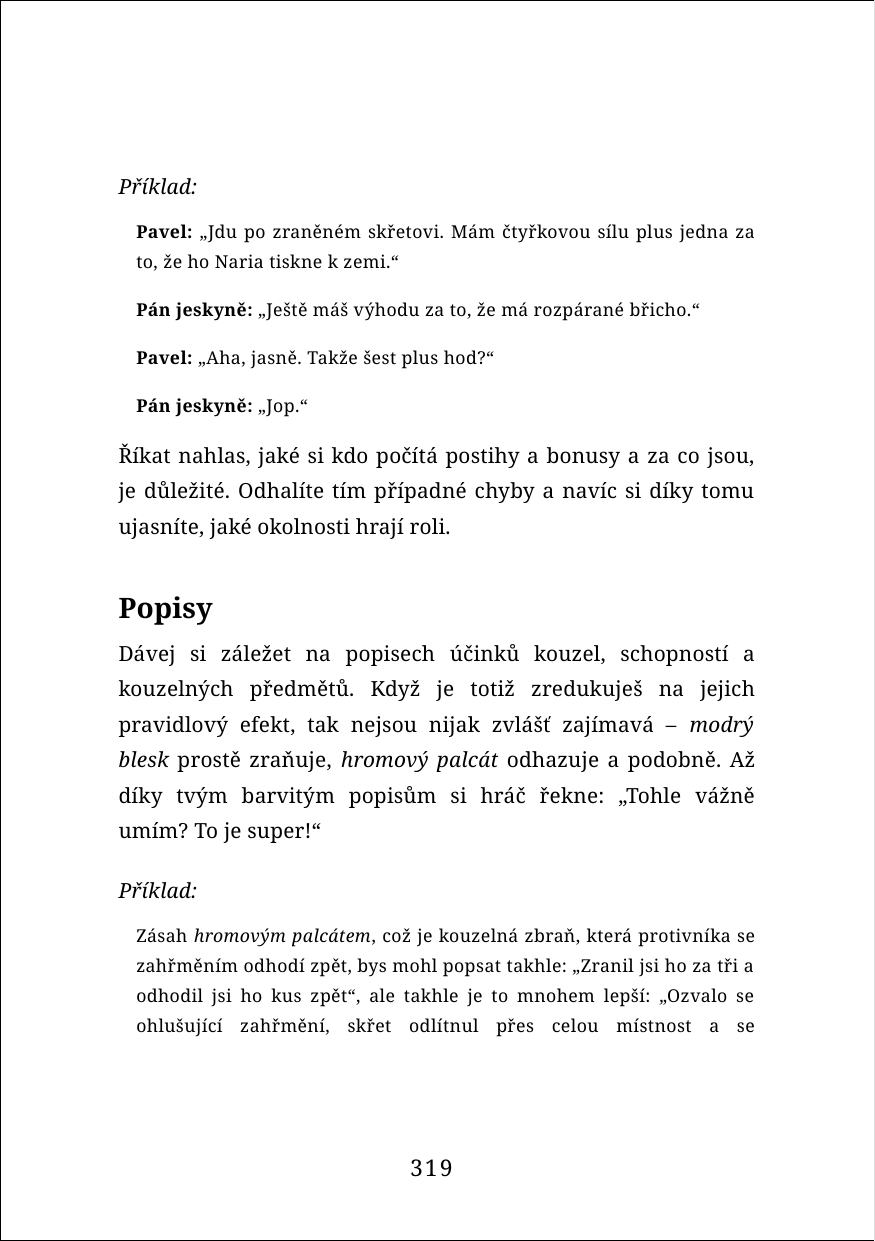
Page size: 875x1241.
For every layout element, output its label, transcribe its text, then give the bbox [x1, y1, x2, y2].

text Příklad: [118, 172, 756, 200]
text Dávej si záležet na popisech účinků kouzel, schopností a kouzelných předmětů. Když je totiž zredukuješ na jejich pravidlový efekt, tak nejsou nijak zvlášť zajímavá – modrý blesk prostě zraňuje, hromový palcát odhazuje a podobně. Až díky tvým barvitým popisům si hráč řekne: „Tohle vážně umím? To je super!“ [118, 639, 756, 845]
text Pavel: „Aha, jasně. Takže šest plus hod?“ [136, 345, 756, 369]
text Příklad: [118, 876, 756, 904]
subtitle Popisy [118, 589, 756, 627]
text Pán jeskyně: „Ještě máš výhodu za to, že má rozpárané břicho.“ [136, 297, 756, 321]
text Říkat nahlas, jaké si kdo počítá postihy a bonusy a za co jsou, je důležité. Odhalíte tím případné chyby a navíc si díky tomu ujasníte, jaké okolnosti hrají roli. [118, 441, 756, 540]
text Pán jeskyně: „Jop.“ [136, 393, 756, 417]
text Pavel: „Jdu po zraněném skřetovi. Mám čtyřkovou sílu plus jedna za to, že ho Naria tiskne k zemi.“ [136, 219, 756, 273]
text Zásah hromovým palcátem, což je kouzelná zbraň, která protivníka se zahřměním odhodí zpět, bys mohl popsat takhle: „Zranil jsi ho za tři a odhodil jsi ho kus zpět“, ale takhle je to mnohem lepší: „Ozvalo se ohlušující zahřmění, skřet odlítnul přes celou místnost a se [136, 923, 756, 1038]
